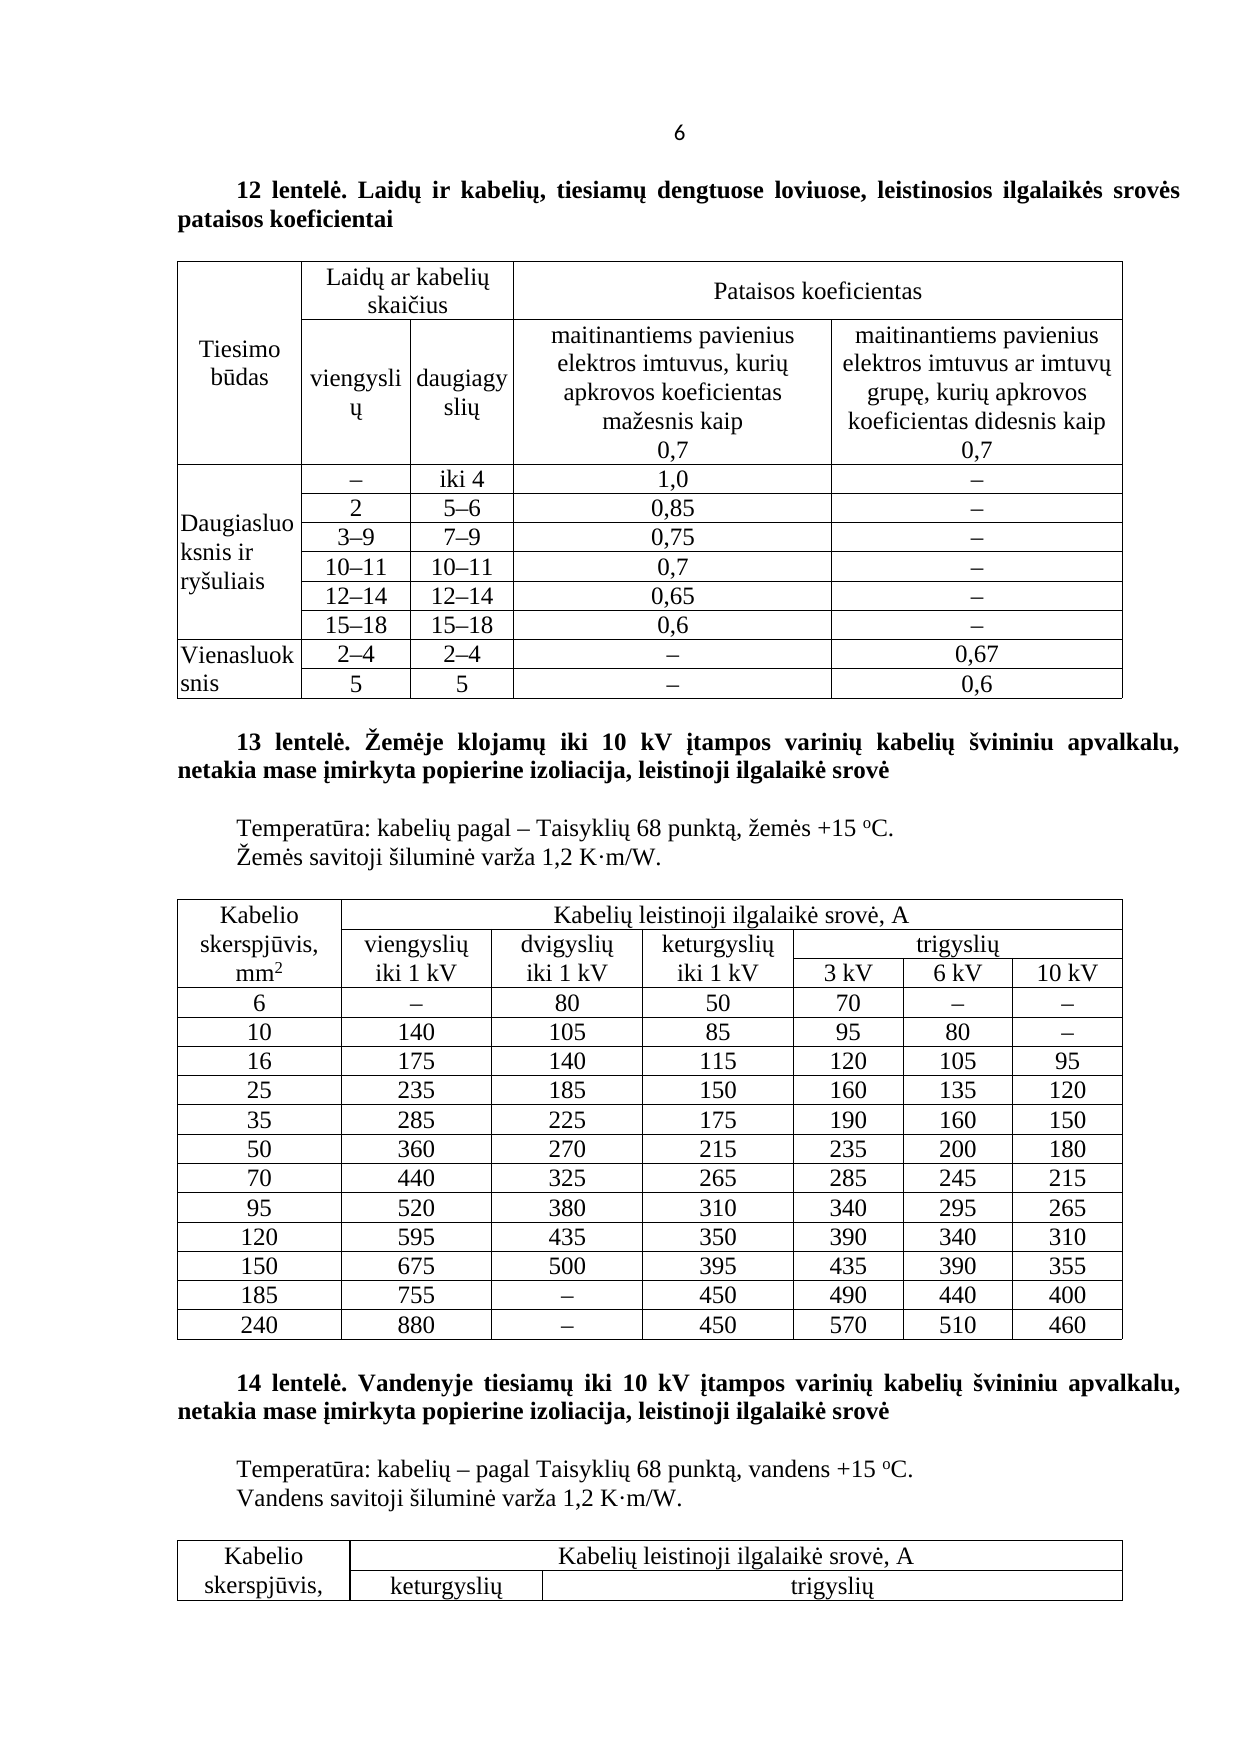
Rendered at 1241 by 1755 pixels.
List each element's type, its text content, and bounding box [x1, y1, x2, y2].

table_cell keturgyslių [351, 1571, 542, 1600]
table_cell 340 [904, 1223, 1012, 1251]
table_cell 15–18 [411, 611, 513, 639]
table_cell 235 [342, 1076, 491, 1104]
table_cell 340 [794, 1193, 903, 1221]
table_cell 185 [492, 1076, 642, 1104]
table_cell 15–18 [302, 611, 410, 639]
table_header Pataisos koeficientas [514, 262, 1122, 319]
table_cell 10 [178, 1018, 341, 1046]
table_cell 1,0 [514, 465, 831, 493]
table_cell 16 [178, 1047, 341, 1075]
table_cell daugiagyslių [411, 320, 513, 463]
table_cell 190 [794, 1105, 903, 1133]
table_cell 245 [904, 1164, 1012, 1192]
table_cell 285 [342, 1105, 491, 1133]
table_cell 175 [643, 1105, 793, 1133]
table_cell 150 [178, 1252, 341, 1280]
table_cell 3–9 [302, 523, 410, 551]
table_cell 2 [302, 494, 410, 522]
table_cell 235 [794, 1135, 903, 1163]
table_cell 95 [1013, 1047, 1122, 1075]
table_cell – [342, 988, 491, 1016]
table_cell 120 [794, 1047, 903, 1075]
table_cell 95 [178, 1193, 341, 1221]
table_cell 360 [342, 1135, 491, 1163]
table_cell 0,7 [514, 552, 831, 581]
table_cell 520 [342, 1193, 491, 1221]
table_cell 7–9 [411, 523, 513, 551]
table_cell 85 [643, 1018, 793, 1046]
table_cell – [492, 1281, 642, 1309]
table_cell 95 [794, 1018, 903, 1046]
table_cell 510 [904, 1310, 1012, 1338]
table_cell maitinantiems pavienius elektros imtuvus ar imtuvų grupę, kurių apkrovos koeficientas didesnis kaip 0,7 [832, 320, 1122, 463]
table_cell 140 [342, 1018, 491, 1046]
table_cell 440 [342, 1164, 491, 1192]
table_cell 175 [342, 1047, 491, 1075]
table_cell 0,65 [514, 582, 831, 610]
table_cell trigyslių [543, 1571, 1122, 1600]
table_cell 880 [342, 1310, 491, 1338]
table_cell maitinantiems pavienius elektros imtuvus, kurių apkrovos koeficientas mažesnis kaip 0,7 [514, 320, 831, 463]
table_cell 755 [342, 1281, 491, 1309]
table_cell keturgyslių iki 1 kV [643, 930, 793, 987]
text Vandens savitoji šiluminė varža 1,2 K·m/W. [177, 1483, 1181, 1511]
table_cell – [514, 640, 831, 668]
table_cell 215 [1013, 1164, 1122, 1192]
table_cell viengyslių iki 1 kV [342, 930, 491, 987]
table_cell 35 [178, 1105, 341, 1133]
table_cell 395 [643, 1252, 793, 1280]
text 13 lentelė. Žemėje klojamų iki 10 kV įtampos varinių kabelių švininiu apvalkalu, netakia mase įmirkyta popierine izoliacija, leistinoji ilgalaikė srovė [177, 727, 1181, 784]
table_cell 0,75 [514, 523, 831, 551]
table_cell 150 [643, 1076, 793, 1104]
table_cell 400 [1013, 1281, 1122, 1309]
table_cell 295 [904, 1193, 1012, 1221]
table_cell 490 [794, 1281, 903, 1309]
table_cell trigyslių [794, 930, 1122, 958]
table_cell 350 [643, 1223, 793, 1251]
table_header Kabelių leistinoji ilgalaikė srovė, A [342, 900, 1122, 929]
table_cell 5 [411, 669, 513, 698]
table_cell – [492, 1310, 642, 1338]
table_cell 6 kV [904, 959, 1012, 987]
table_cell 120 [178, 1223, 341, 1251]
table_cell 200 [904, 1135, 1012, 1163]
text Temperatūra: kabelių – pagal Taisyklių 68 punktą, vandens +15 oC. [177, 1454, 1181, 1483]
table_cell 160 [904, 1105, 1012, 1133]
text Žemės savitoji šiluminė varža 1,2 K·m/W. [177, 842, 1181, 871]
table_cell 310 [1013, 1223, 1122, 1251]
table_header Laidų ar kabelių skaičius [302, 262, 513, 319]
table_cell 5–6 [411, 494, 513, 522]
table_cell 135 [904, 1076, 1012, 1104]
table_cell 310 [643, 1193, 793, 1221]
table_cell 435 [492, 1223, 642, 1251]
table_cell 440 [904, 1281, 1012, 1309]
table_cell 390 [904, 1252, 1012, 1280]
table_cell 265 [643, 1164, 793, 1192]
table_cell 500 [492, 1252, 642, 1280]
table_cell 285 [794, 1164, 903, 1192]
table_cell – [832, 494, 1122, 522]
table_cell – [904, 988, 1012, 1016]
table_cell 140 [492, 1047, 642, 1075]
text 12 lentelė. Laidų ir kabelių, tiesiamų dengtuose loviuose, leistinosios ilgalaikės srovės pataisos koeficientai [177, 175, 1181, 232]
table_cell 2–4 [302, 640, 410, 668]
table_cell 570 [794, 1310, 903, 1338]
table_cell 10–11 [302, 552, 410, 581]
table_cell 150 [1013, 1105, 1122, 1133]
table_cell – [302, 465, 410, 493]
table_cell 50 [643, 988, 793, 1016]
table_cell 450 [643, 1281, 793, 1309]
table_header Tiesimo būdas [178, 262, 301, 463]
table_cell – [832, 582, 1122, 610]
table_cell viengyslių [302, 320, 410, 463]
table_cell 50 [178, 1135, 341, 1163]
table_cell 380 [492, 1193, 642, 1221]
table_cell 265 [1013, 1193, 1122, 1221]
table_cell 325 [492, 1164, 642, 1192]
table_cell 10 kV [1013, 959, 1122, 987]
table_header Kabelių leistinoji ilgalaikė srovė, A [351, 1541, 1122, 1570]
table_cell 105 [492, 1018, 642, 1046]
table_cell 80 [904, 1018, 1012, 1046]
table_header Kabelio skerspjūvis, mm2 [178, 1541, 349, 1600]
table_cell iki 4 [411, 465, 513, 493]
table_cell Vienasluoksnis [178, 640, 301, 698]
table_cell 180 [1013, 1135, 1122, 1163]
text 14 lentelė. Vandenyje tiesiamų iki 10 kV įtampos varinių kabelių švininiu apvalkalu, netakia mase įmirkyta popierine izoliacija, leistinoji ilgalaikė srovė [177, 1368, 1181, 1425]
table_cell 460 [1013, 1310, 1122, 1338]
table_cell 25 [178, 1076, 341, 1104]
table_cell – [832, 552, 1122, 581]
table_cell – [832, 523, 1122, 551]
table_cell 70 [178, 1164, 341, 1192]
table_cell 0,85 [514, 494, 831, 522]
table_cell 120 [1013, 1076, 1122, 1104]
table_cell – [832, 611, 1122, 639]
table_cell 675 [342, 1252, 491, 1280]
table_cell – [1013, 988, 1122, 1016]
table_cell Daugiasluoksnis ir ryšuliais [178, 465, 301, 639]
table_cell – [832, 465, 1122, 493]
table_cell 355 [1013, 1252, 1122, 1280]
table_cell 6 [178, 988, 341, 1016]
table_cell 105 [904, 1047, 1012, 1075]
table_cell 10–11 [411, 552, 513, 581]
table_cell 160 [794, 1076, 903, 1104]
text Temperatūra: kabelių pagal – Taisyklių 68 punktą, žemės +15 oC. [177, 813, 1181, 842]
table_cell 390 [794, 1223, 903, 1251]
table_cell 12–14 [302, 582, 410, 610]
table_cell 0,6 [514, 611, 831, 639]
table_cell – [514, 669, 831, 698]
table_cell 240 [178, 1310, 341, 1338]
table_cell 0,6 [832, 669, 1122, 698]
table_cell 2–4 [411, 640, 513, 668]
table_cell 225 [492, 1105, 642, 1133]
table_cell 80 [492, 988, 642, 1016]
table_cell dvigyslių iki 1 kV [492, 930, 642, 987]
table_cell 70 [794, 988, 903, 1016]
table_cell 185 [178, 1281, 341, 1309]
table_cell 595 [342, 1223, 491, 1251]
table_cell 450 [643, 1310, 793, 1338]
table_header Kabelio skerspjūvis, mm2 [178, 900, 341, 987]
table_cell 5 [302, 669, 410, 698]
table_cell 3 kV [794, 959, 903, 987]
table_cell 435 [794, 1252, 903, 1280]
table_cell 12–14 [411, 582, 513, 610]
table_cell 115 [643, 1047, 793, 1075]
table_cell – [1013, 1018, 1122, 1046]
table_cell 215 [643, 1135, 793, 1163]
table_cell 270 [492, 1135, 642, 1163]
table_cell 0,67 [832, 640, 1122, 668]
